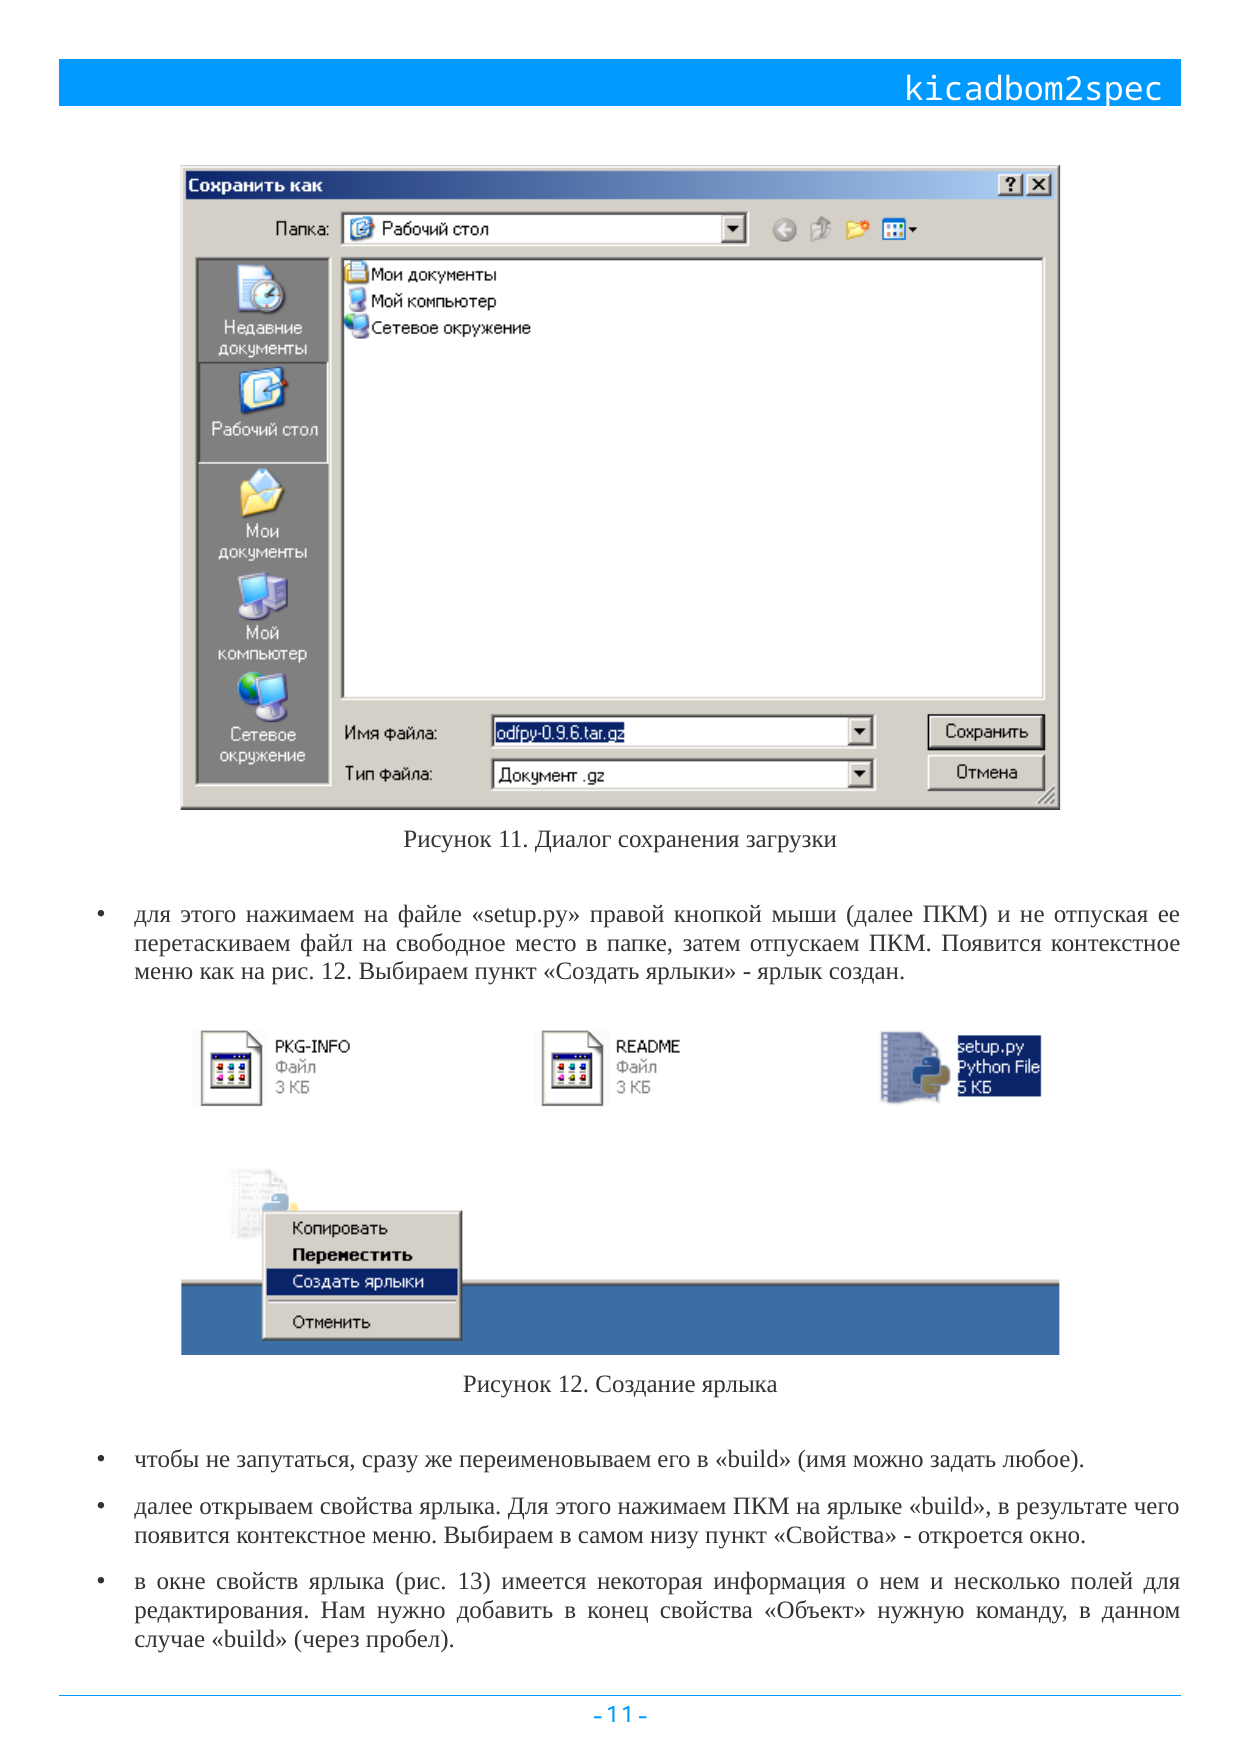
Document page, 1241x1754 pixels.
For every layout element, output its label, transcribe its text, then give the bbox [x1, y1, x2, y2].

text Рисунок 11. Диалог сохранения загрузки [180, 810, 1060, 852]
list чтобы не запутаться, сразу же переименовываем его в «build» (имя можно задать любое). [97, 1444, 1181, 1473]
list далее открываем свойства ярлыка. Для этого нажимаем ПКМ на ярлыке «build», в результате чего появится контекстное меню. Выбираем в самом низу пункт «Свойства» - откроется окно. [97, 1491, 1181, 1548]
list в окне свойств ярлыка (рис. 13) имеется некоторая информация о нем и несколько полей для редактирования. Нам нужно добавить в конец свойства «Объект» нужную команду, в данном случае «build» (через пробел). [97, 1566, 1181, 1652]
picture [181, 1020, 1060, 1355]
list для этого нажимаем на файле «setup.py» правой кнопкой мыши (далее ПКМ) и не отпуская ее перетаскиваем файл на свободное место в папке, затем отпускаем ПКМ. Появится контекстное меню как на рис. 12. Выбираем пункт «Создать ярлыки» - ярлык создан. [97, 899, 1181, 985]
picture [180, 165, 1061, 810]
text Рисунок 12. Создание ярлыка [181, 1355, 1059, 1398]
